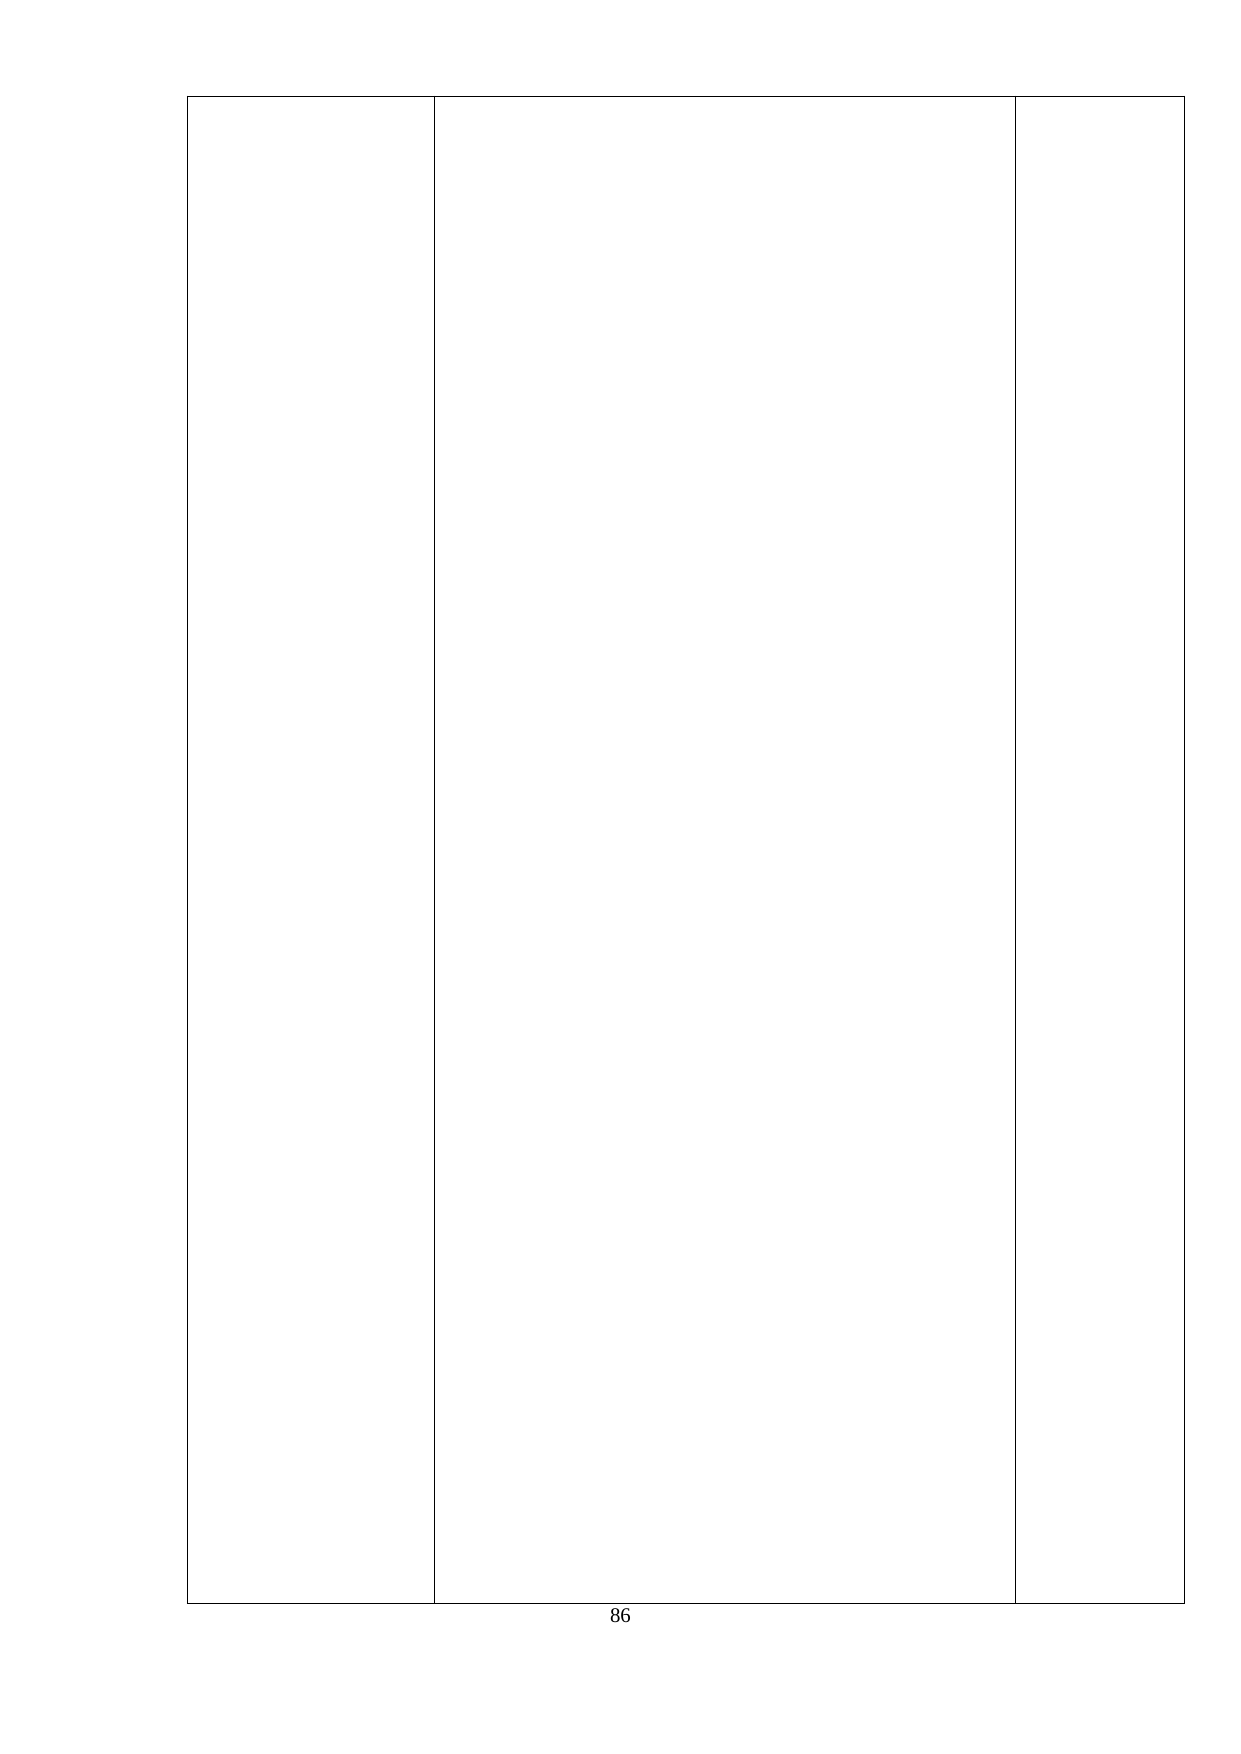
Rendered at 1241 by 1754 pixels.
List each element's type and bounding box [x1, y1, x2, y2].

table_cell [1016, 97, 1184, 1603]
table_cell [188, 97, 434, 1603]
table_cell [435, 97, 1015, 1603]
